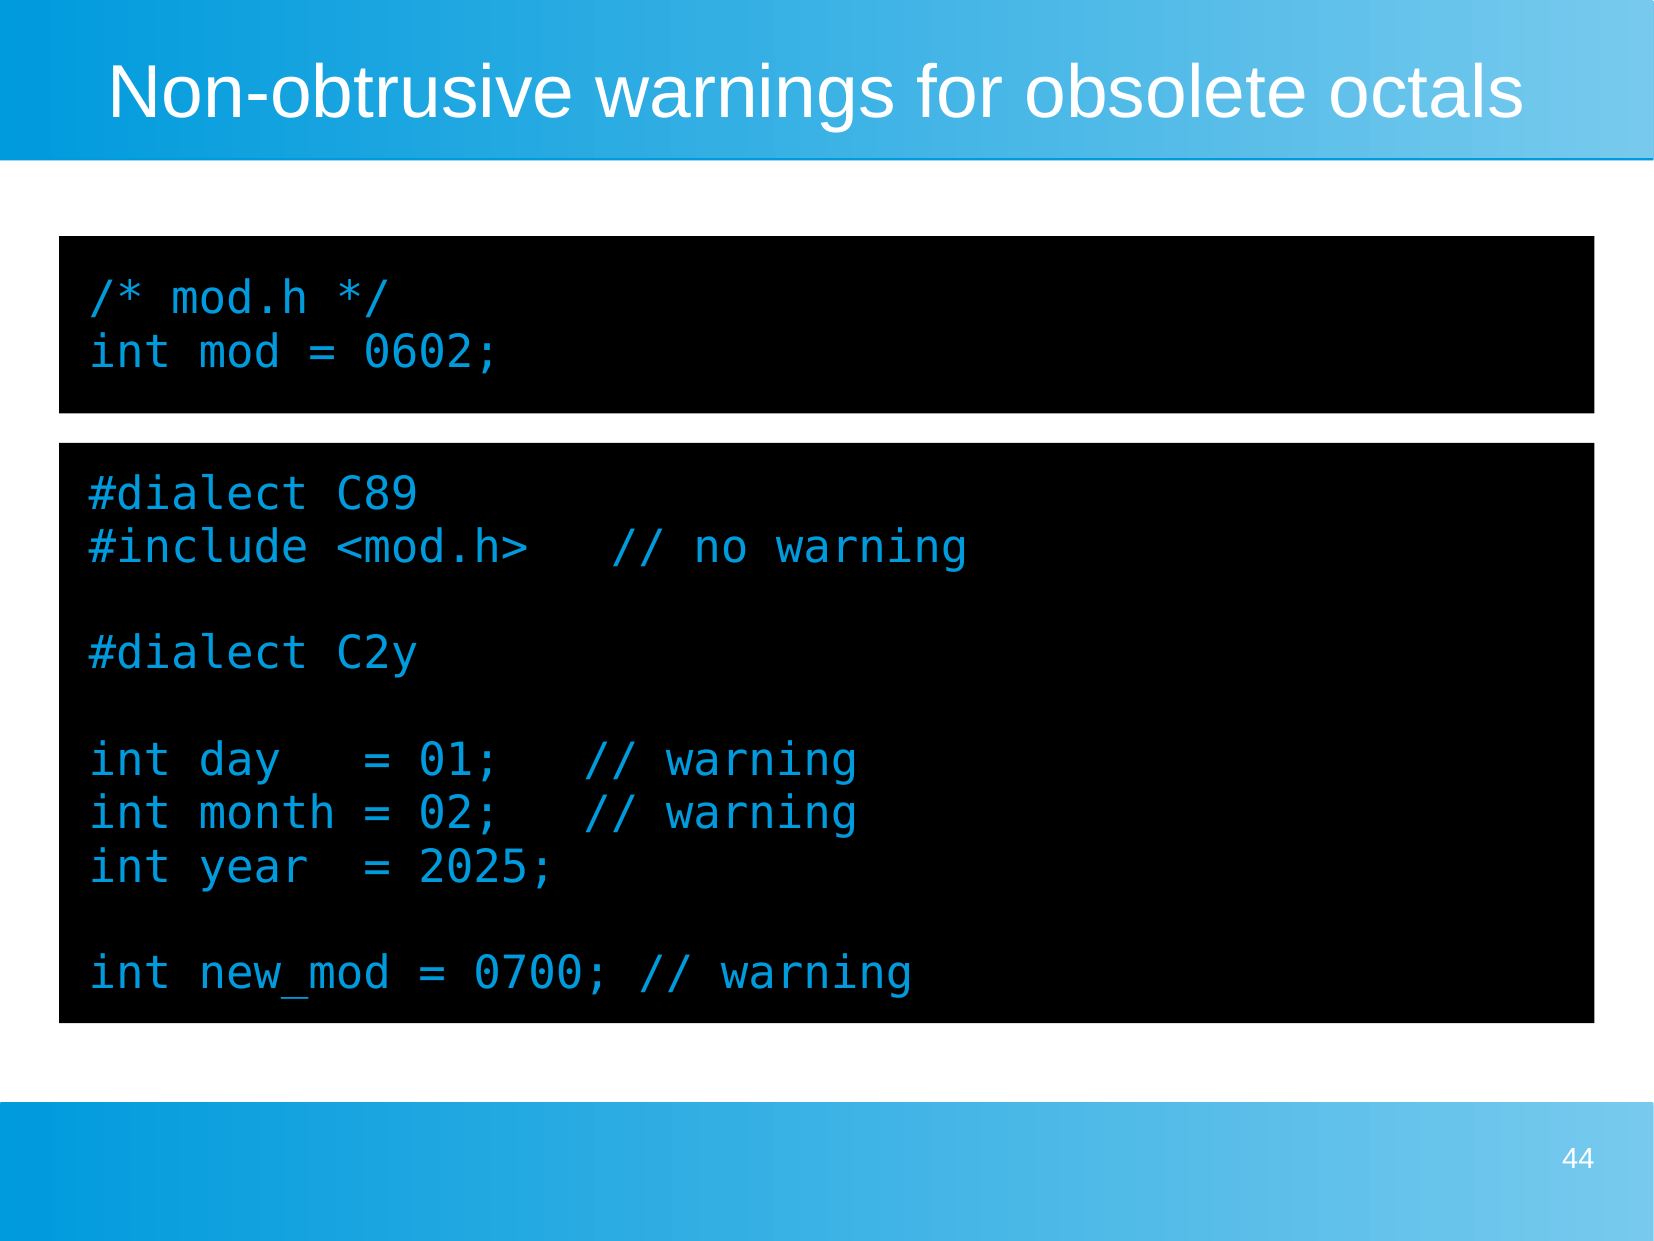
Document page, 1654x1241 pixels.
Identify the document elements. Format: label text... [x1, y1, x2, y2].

list #dialect C89 #include <mod.h> // no warning #dialect C2y int day = 01; // warning int month = 02; // warning int year = 2025; int new_mod = 0700; // warning [59, 442, 1595, 1024]
title Non-obtrusive warnings for obsolete octals [59, 39, 1595, 144]
list /* mod.h */ int mod = 0602; [59, 236, 1595, 414]
